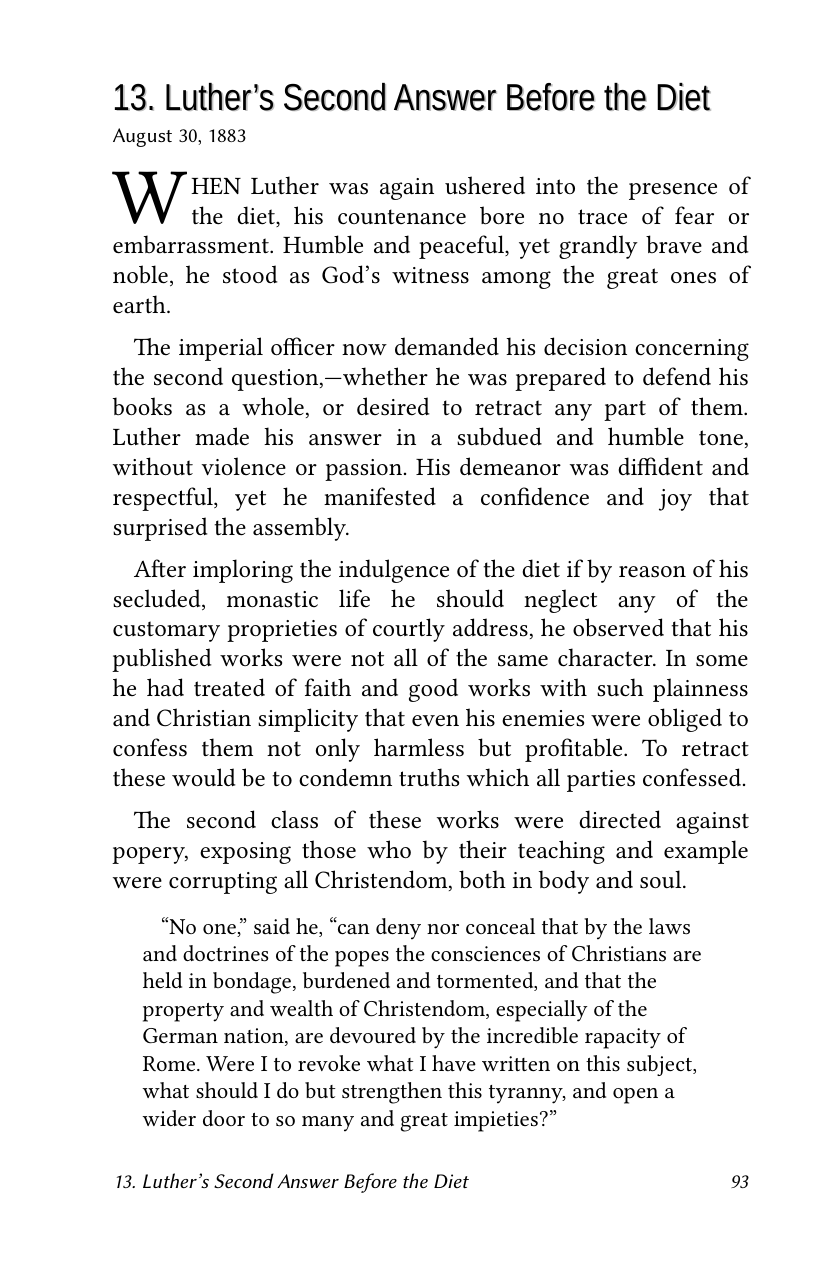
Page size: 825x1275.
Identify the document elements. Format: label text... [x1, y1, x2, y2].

text August 30, 1883 [112, 124, 750, 148]
title Luther’s Second Answer Before the Diet [112, 75, 750, 118]
text After imploring the indulgence of the diet if by reason of his secluded, monastic life he should neglect any of the customary proprieties of courtly address, he observed that his published works were not all of the same character. In some he had treated of faith and good works with such plainness and Christian simplicity that even his enemies were obliged to confess them not only harmless but profitable. To retract these would be to condemn truths which all parties confessed. [112, 555, 750, 792]
text The second class of these works were directed against popery, exposing those who by their teaching and example were corrupting all Christendom, both in body and soul. [112, 806, 750, 894]
text The imperial officer now demanded his decision concerning the second question,—whether he was prepared to defend his books as a whole, or desired to retract any part of them. Luther made his answer in a subdued and humble tone, without violence or passion. His demeanor was diffident and respectful, yet he manifested a confidence and joy that surprised the assembly. [112, 333, 750, 541]
text WHEN Luther was again ushered into the presence of the diet, his countenance bore no trace of fear or embarrassment. Humble and peaceful, yet grandly brave and noble, he stood as God’s witness among the great ones of earth. [112, 172, 750, 320]
text “No one,” said he, “can deny nor conceal that by the laws and doctrines of the popes the consciences of Christians are held in bondage, burdened and tormented, and that the property and wealth of Christendom, especially of the German nation, are devoured by the incredible rapacity of Rome. Were I to revoke what I have written on this subject, what should I do but strengthen this tyranny, and open a wider door to so many and great impieties?” [142, 914, 720, 1132]
